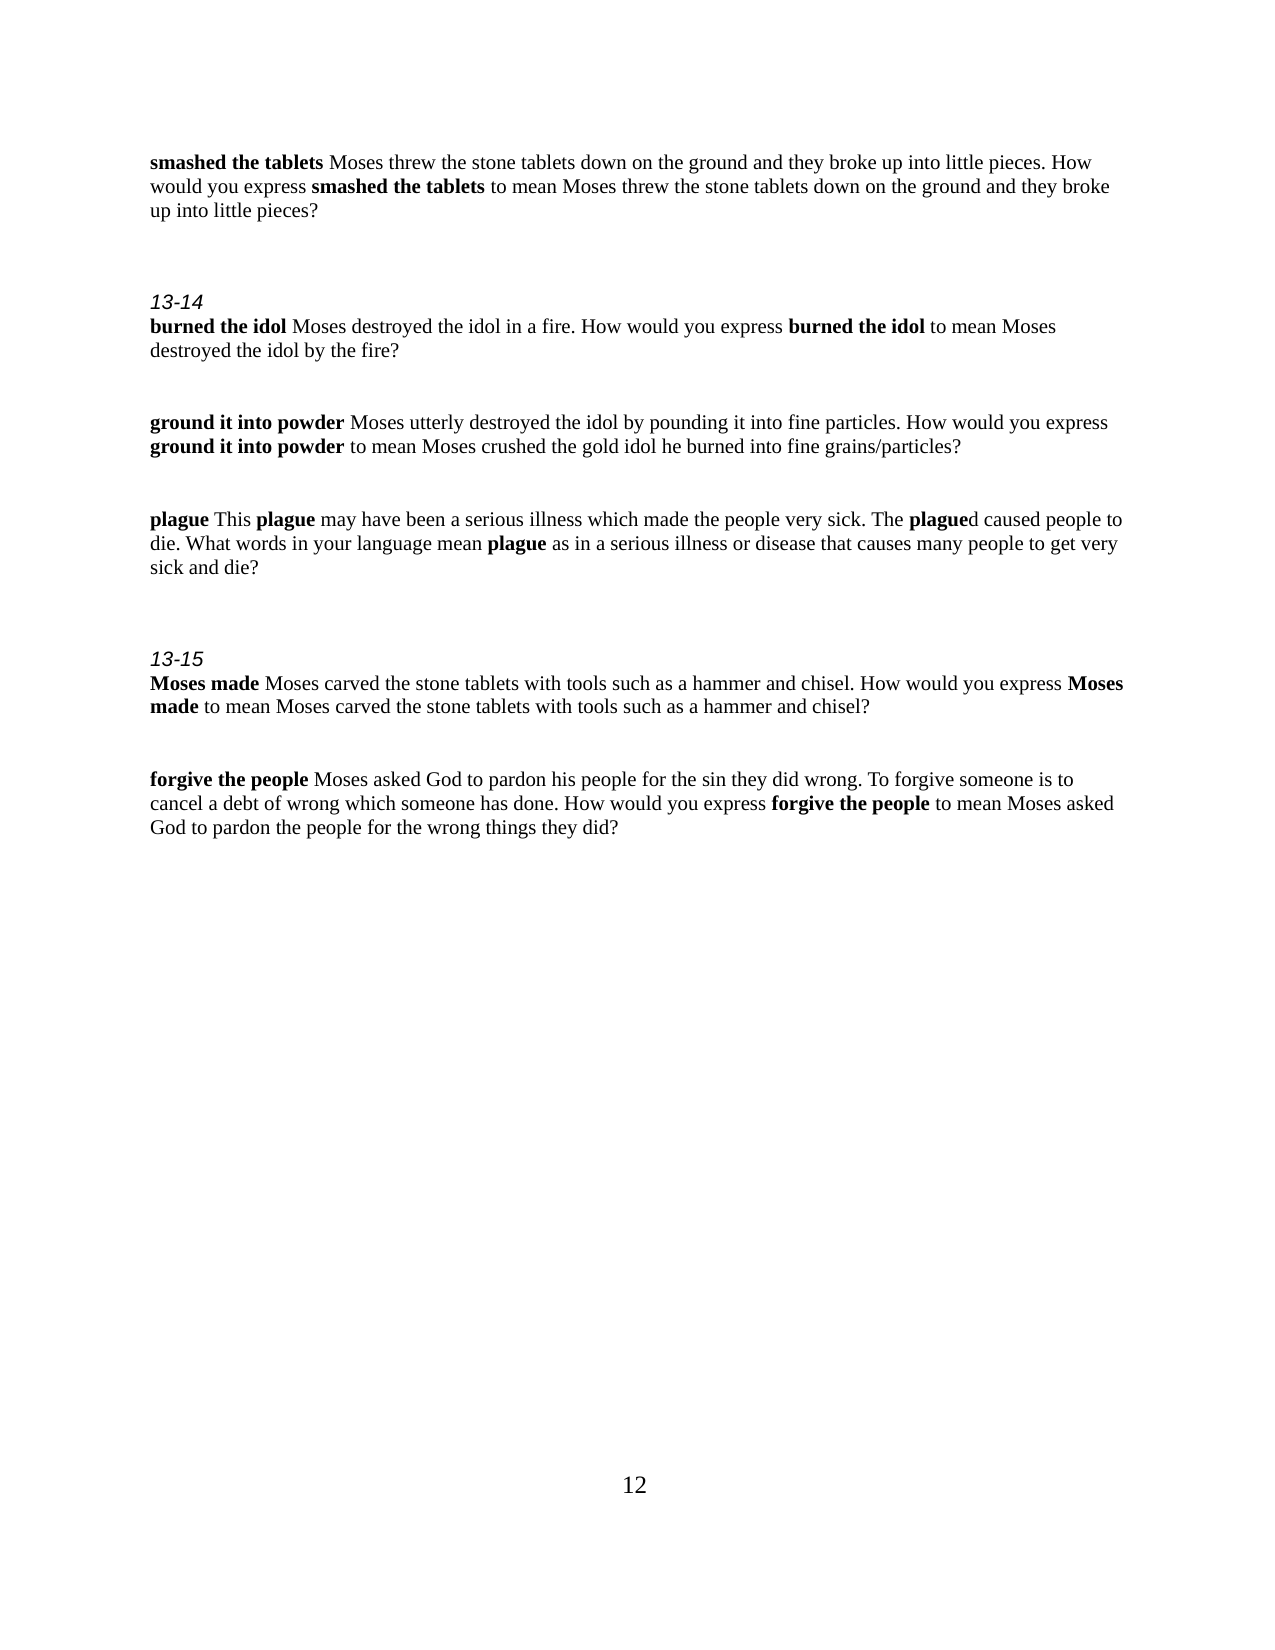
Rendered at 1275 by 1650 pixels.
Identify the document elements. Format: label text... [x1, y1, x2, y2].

text Moses made Moses carved the stone tablets with tools such as a hammer and chisel. How would you express Moses made to mean Moses carved the stone tablets with tools such as a hammer and chisel? [150, 670, 1125, 718]
text forgive the people Moses asked God to pardon his people for the sin they did wrong. To forgive someone is to cancel a debt of wrong which someone has done. How would you express forgive the people to mean Moses asked God to pardon the people for the wrong things they did? [150, 767, 1125, 839]
subtitle 13-15 [150, 646, 1125, 670]
text plague This plague may have been a serious illness which made the people very sick. The plagued caused people to die. What words in your language mean plague as in a serious illness or disease that causes many people to get very sick and die? [150, 507, 1125, 579]
text smashed the tablets Moses threw the stone tablets down on the ground and they broke up into little pieces. How would you express smashed the tablets to mean Moses threw the stone tablets down on the ground and they broke up into little pieces? [150, 150, 1125, 222]
text burned the idol Moses destroyed the idol in a fire. How would you express burned the idol to mean Moses destroyed the idol by the fire? [150, 314, 1125, 362]
subtitle 13-14 [150, 290, 1125, 314]
text ground it into powder Moses utterly destroyed the idol by pounding it into fine particles. How would you express ground it into powder to mean Moses crushed the gold idol he burned into fine grains/particles? [150, 410, 1125, 458]
